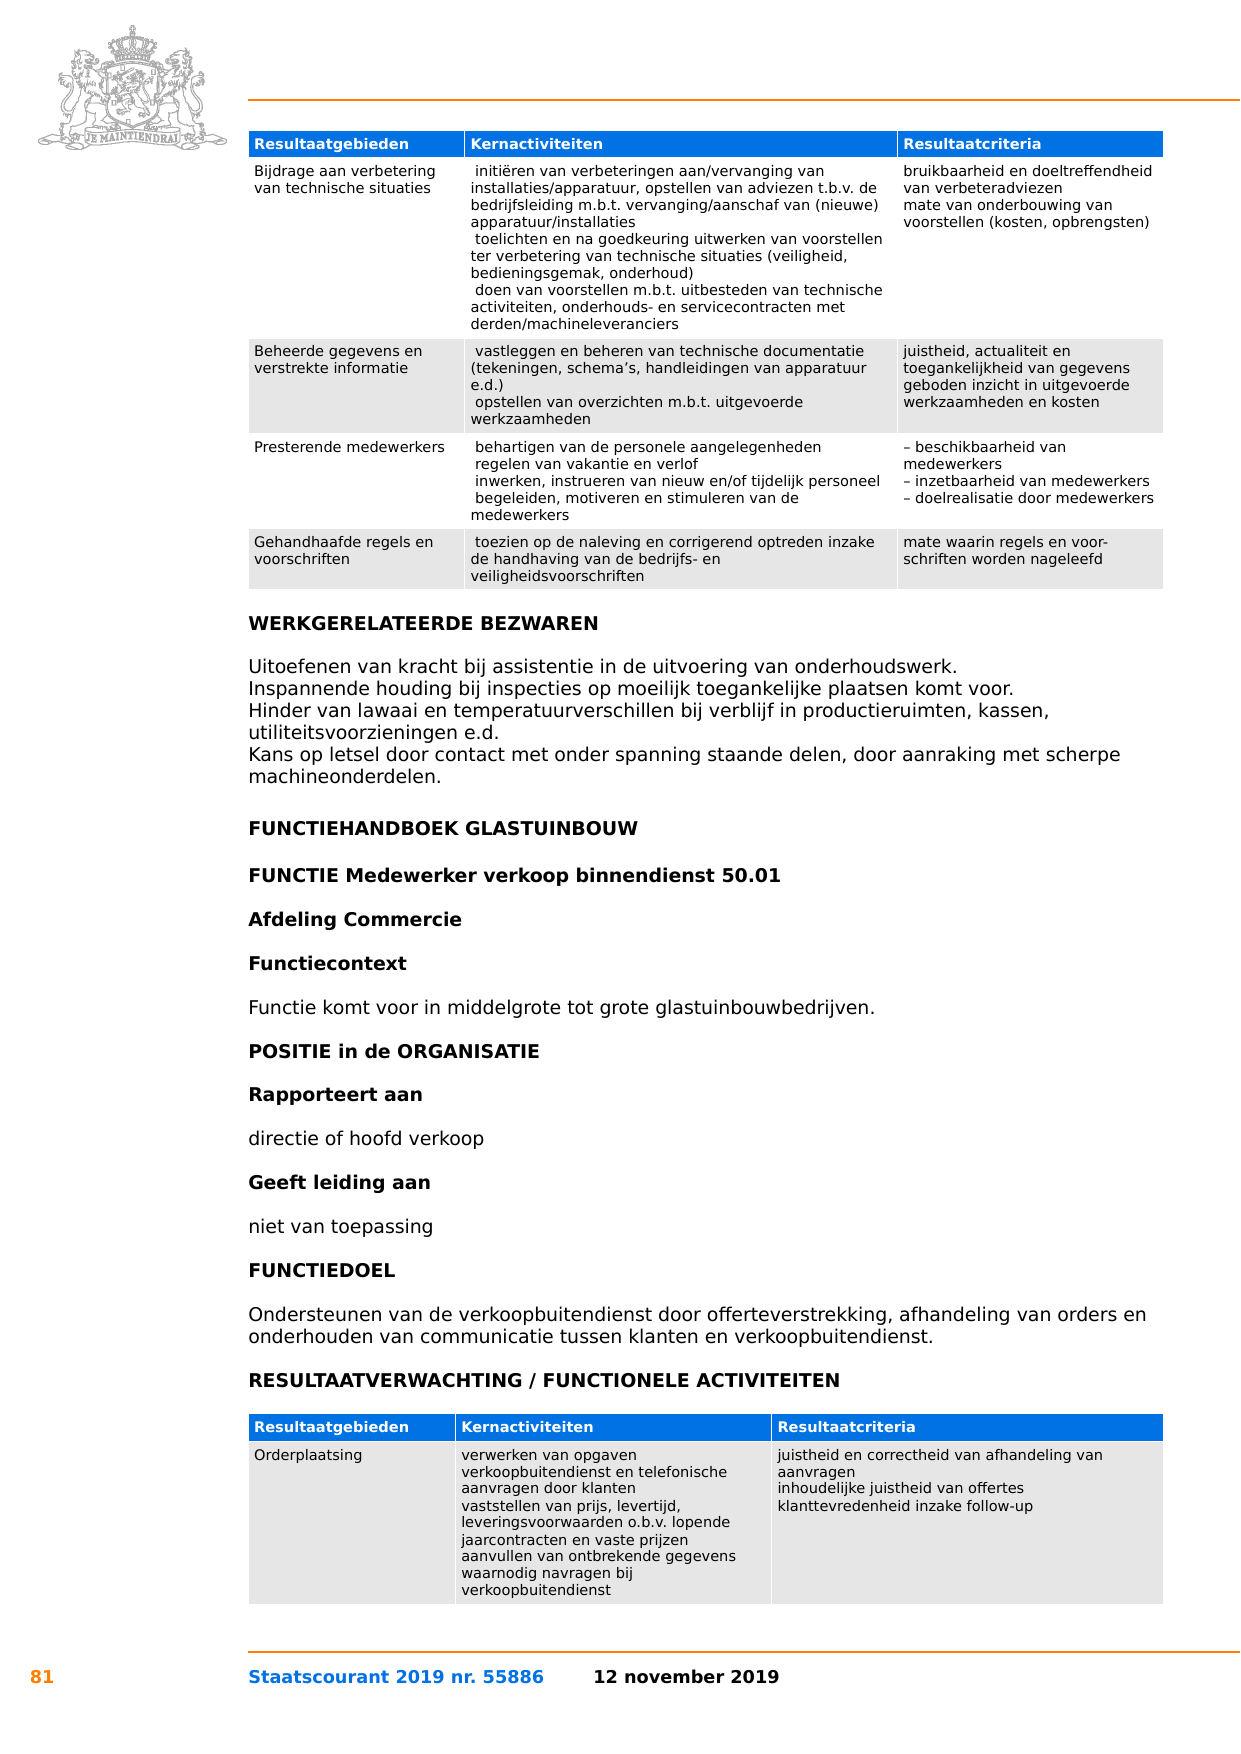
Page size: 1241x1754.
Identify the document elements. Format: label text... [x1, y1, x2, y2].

table_cell juistheid en correctheid van afhandeling van aanvragen inhoudelijke juistheid van offertes klanttevredenheid inzake follow-up [772, 1442, 1163, 1604]
table_cell Gehandhaafde regels en voorschriften [249, 529, 464, 589]
text FUNCTIEDOEL [248, 1260, 1163, 1282]
text Afdeling Commercie [248, 909, 1163, 931]
table_cell mate waarin regels en voor-schriften worden nageleefd [898, 529, 1163, 589]
text Geeft leiding aan [248, 1172, 1163, 1194]
table_cell ­ behartigen van de personele aangelegenheden ­ regelen van vakantie en verlof ­ inwerken, instrueren van nieuw en/of tijdelijk personeel ­ begeleiden, motiveren en stimuleren van de medewerkers [465, 434, 897, 528]
text FUNCTIE Medewerker verkoop binnendienst 50.01 [248, 865, 1163, 887]
table_cell verwerken van opgaven verkoopbuitendienst en telefonische aanvragen door klanten vaststellen van prijs, levertijd, leveringsvoorwaarden o.b.v. lopende jaarcontracten en vaste prijzen aanvullen van ontbrekende gegevens waarnodig navragen bij verkoopbuitendienst [456, 1442, 771, 1604]
table_cell – beschikbaarheid van medewerkers – inzetbaarheid van medewerkers – doelrealisatie door medewerkers [898, 434, 1163, 528]
table_header Kernactiviteiten [465, 131, 897, 157]
text Functie komt voor in middelgrote tot grote glastuinbouwbedrijven. [248, 997, 1163, 1019]
text Ondersteunen van de verkoopbuitendienst door offerteverstrekking, afhandeling van orders en onderhouden van communicatie tussen klanten en verkoopbuitendienst. [248, 1304, 1163, 1348]
text Rapporteert aan [248, 1084, 1163, 1106]
table_cell Presterende medewerkers [249, 434, 464, 528]
text RESULTAATVERWACHTING / FUNCTIONELE ACTIVITEITEN [248, 1369, 1163, 1391]
table_cell juistheid, actualiteit en toegankelijkheid van gegevens geboden inzicht in uitgevoerde werkzaamheden en kosten [898, 339, 1163, 433]
table_cell bruikbaarheid en doeltreffendheid van verbeteradviezen mate van onderbouwing van voorstellen (kosten, opbrengsten) [898, 158, 1163, 337]
text directie of hoofd verkoop [248, 1128, 1163, 1150]
table_cell Beheerde gegevens en verstrekte informatie [249, 339, 464, 433]
text niet van toepassing [248, 1216, 1163, 1238]
text Uitoefenen van kracht bij assistentie in de uitvoering van onderhoudswerk. [248, 656, 1163, 678]
text WERKGERELATEERDE BEZWAREN [248, 612, 1163, 634]
table_cell ­ initiëren van verbeteringen aan/vervanging van installaties/apparatuur, opstellen van adviezen t.b.v. de bedrijfsleiding m.b.t. vervanging/aanschaf van (nieuwe) apparatuur/installaties ­ toelichten en na goedkeuring uitwerken van voorstellen ter verbetering van technische situaties (veiligheid, bedieningsgemak, onderhoud) ­ doen van voorstellen m.b.t. uitbesteden van technische activiteiten, onderhouds- en servicecontracten met derden/machineleveranciers [465, 158, 897, 337]
picture [38, 25, 227, 150]
text POSITIE in de ORGANISATIE [248, 1041, 1163, 1062]
text Hinder van lawaai en temperatuurverschillen bij verblijf in productieruimten, kassen, utiliteitsvoorzieningen e.d. [248, 700, 1163, 744]
table_header Resultaatgebieden [249, 131, 464, 157]
table_header Resultaatgebieden [249, 1414, 455, 1441]
text Functiecontext [248, 953, 1163, 975]
table_header Resultaatcriteria [772, 1414, 1163, 1441]
table_cell ­ toezien op de naleving en corrigerend optreden inzake de handhaving van de bedrijfs- en veiligheidsvoorschriften [465, 529, 897, 589]
table_header Resultaatcriteria [898, 131, 1163, 157]
table_cell Bijdrage aan verbetering van technische situaties [249, 158, 464, 337]
table_header Kernactiviteiten [456, 1414, 771, 1441]
table_cell ­ vastleggen en beheren van technische documentatie (tekeningen, schema’s, handleidingen van apparatuur e.d.) ­ opstellen van overzichten m.b.t. uitgevoerde werkzaamheden [465, 339, 897, 433]
text Kans op letsel door contact met onder spanning staande delen, door aanraking met scherpe machineonderdelen. [248, 744, 1163, 788]
subtitle FUNCTIEHANDBOEK GLASTUINBOUW [248, 818, 1163, 840]
table_cell Orderplaatsing [249, 1442, 455, 1604]
text Inspannende houding bij inspecties op moeilijk toegankelijke plaatsen komt voor. [248, 678, 1163, 700]
